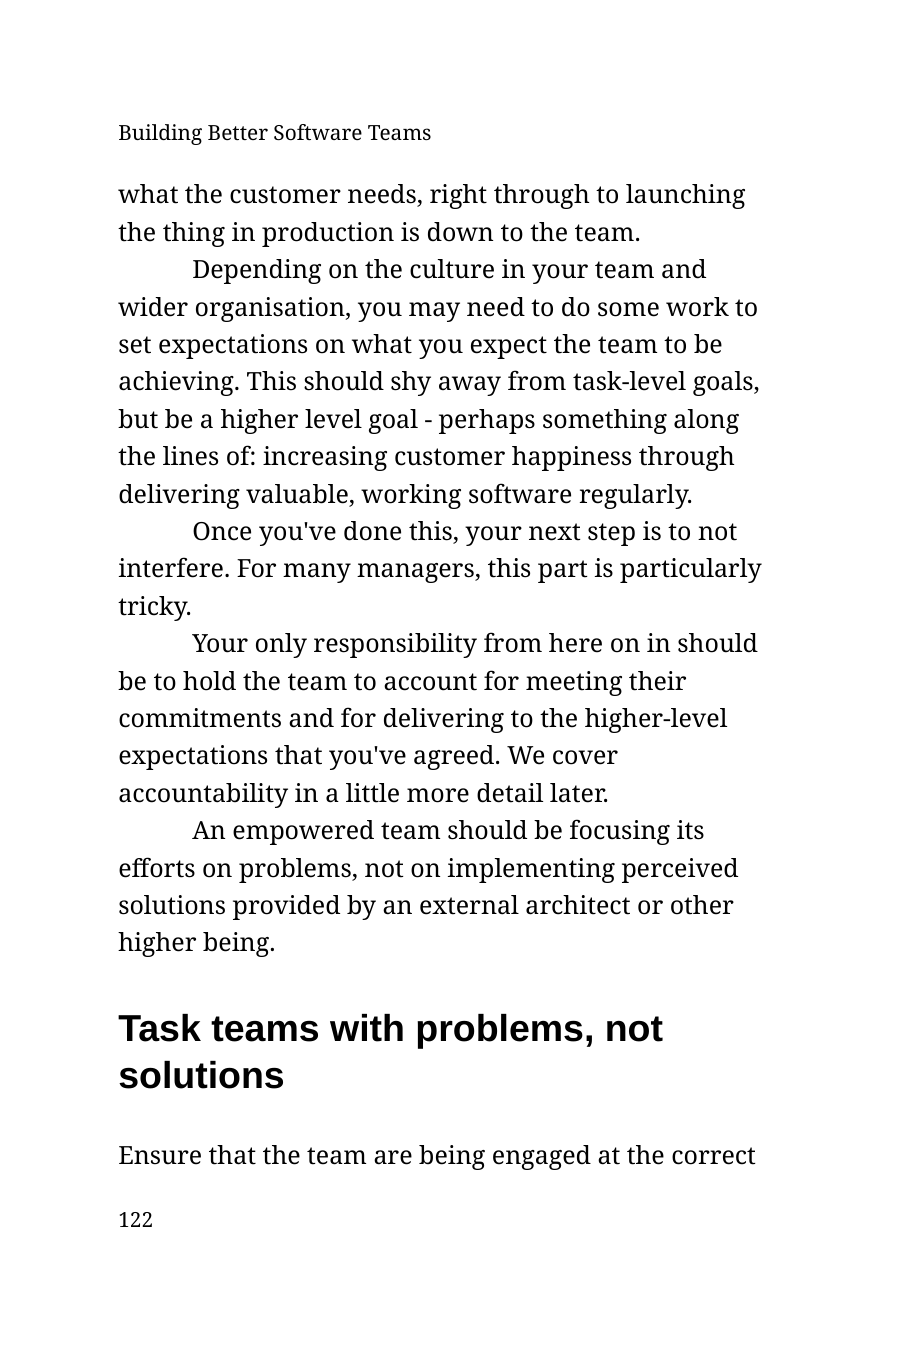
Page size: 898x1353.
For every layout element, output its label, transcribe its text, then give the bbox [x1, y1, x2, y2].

text Your only responsibility from here on in should be to hold the team to account for meeting their commitments and for delivering to the higher-level expectations that you've agreed. We cover accountability in a little more detail later. [118, 626, 779, 809]
text what the customer needs, right through to launching the thing in production is down to the team. [118, 177, 779, 248]
text Once you've done this, your next step is to not interfere. For many managers, this part is particularly tricky. [118, 514, 779, 622]
text Depending on the culture in your team and wider organisation, you may need to do some work to set expectations on what you expect the team to be achieving. This should shy away from task-level goals, but be a higher level goal - perhaps something along the lines of: increasing customer happiness through delivering valuable, working software regularly. [118, 252, 779, 510]
text Ensure that the team are being engaged at the correct [118, 1138, 779, 1172]
subtitle Task teams with problems, not solutions [118, 1006, 779, 1096]
text An empowered team should be focusing its efforts on problems, not on implementing perceived solutions provided by an external architect or other higher being. [118, 813, 779, 959]
